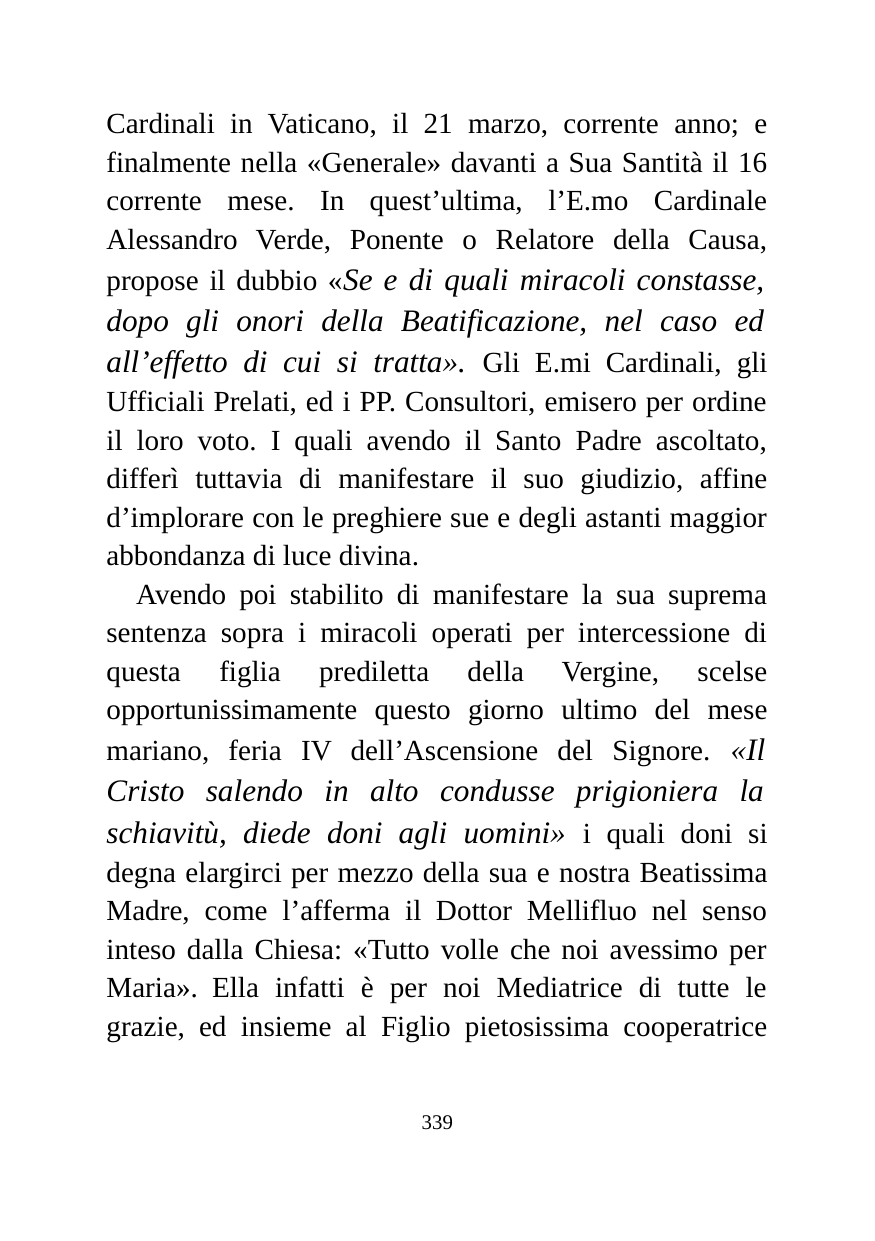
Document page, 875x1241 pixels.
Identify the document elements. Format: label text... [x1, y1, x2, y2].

text Avendo poi stabilito di manifestare la sua suprema sentenza sopra i miracoli operati per intercessione di questa figlia prediletta della Vergine, scelse opportunissimamente questo giorno ultimo del mese mariano, feria IV dell’Ascensione del Signore. «Il Cristo salendo in alto condusse prigioniera la schiavitù, diede doni agli uomini» i quali doni si degna elargirci per mezzo della sua e nostra Beatissima Madre, come l’afferma il Dottor Mellifluo nel senso inteso dalla Chiesa: «Tutto volle che noi avessimo per Maria». Ella infatti è per noi Mediatrice di tutte le grazie, ed insieme al Figlio pietosissima cooperatrice [106, 577, 768, 1042]
text Cardinali in Vaticano, il 21 marzo, corrente anno; e finalmente nella «Generale» davanti a Sua Santità il 16 corrente mese. In quest’ultima, l’E.mo Cardinale Alessandro Verde, Ponente o Relatore della Causa, propose il dubbio «Se e di quali miracoli constasse, dopo gli onori della Beatificazione, nel caso ed all’effetto di cui si tratta». Gli E.mi Cardinali, gli Ufficiali Prelati, ed i PP. Consultori, emisero per ordine il loro voto. I quali avendo il Santo Padre ascoltato, differì tuttavia di manifestare il suo giudizio, affine d’implorare con le preghiere sue e degli astanti maggior abbondanza di luce divina. [106, 106, 768, 572]
